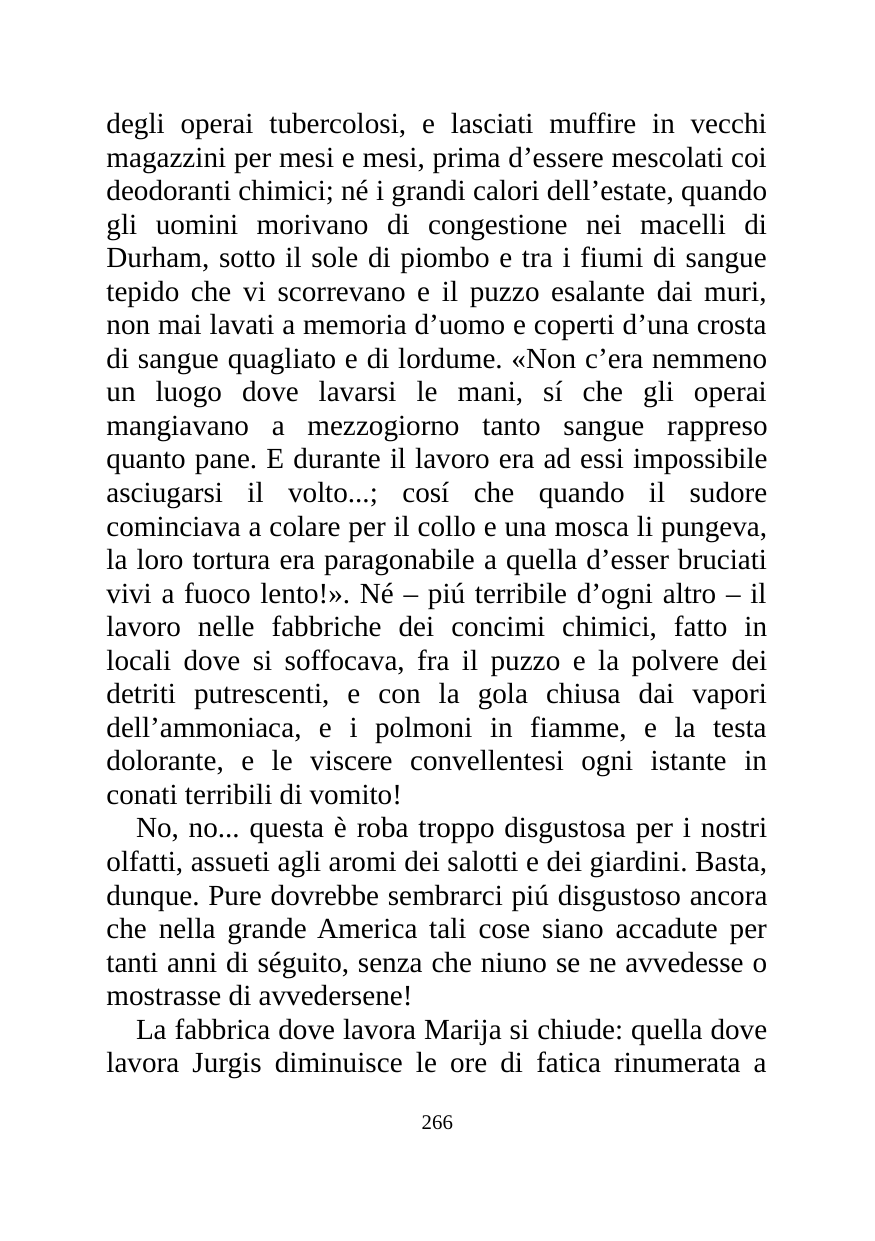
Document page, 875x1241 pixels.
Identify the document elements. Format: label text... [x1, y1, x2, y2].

text La fabbrica dove lavora Marija si chiude: quella dove lavora Jurgis diminuisce le ore di fatica rinumerata a [106, 1012, 768, 1079]
text degli operai tubercolosi, e lasciati muffire in vecchi magazzini per mesi e mesi, prima d’essere mescolati coi deodoranti chimici; né i grandi calori dell’estate, quando gli uomini morivano di congestione nei macelli di Durham, sotto il sole di piombo e tra i fiumi di sangue tepido che vi scorrevano e il puzzo esalante dai muri, non mai lavati a memoria d’uomo e coperti d’una crosta di sangue quagliato e di lordume. «Non c’era nemmeno un luogo dove lavarsi le mani, sí che gli operai mangiavano a mezzogiorno tanto sangue rappreso quanto pane. E durante il lavoro era ad essi impossibile asciugarsi il volto...; cosí che quando il sudore cominciava a colare per il collo e una mosca li pungeva, la loro tortura era paragonabile a quella d’esser bruciati vivi a fuoco lento!». Né – piú terribile d’ogni altro – il lavoro nelle fabbriche dei concimi chimici, fatto in locali dove si soffocava, fra il puzzo e la polvere dei detriti putrescenti, e con la gola chiusa dai vapori dell’ammoniaca, e i polmoni in fiamme, e la testa dolorante, e le viscere convellentesi ogni istante in conati terribili di vomito! [106, 106, 768, 811]
text No, no... questa è roba troppo disgustosa per i nostri olfatti, assueti agli aromi dei salotti e dei giardini. Basta, dunque. Pure dovrebbe sembrarci piú disgustoso ancora che nella grande America tali cose siano accadute per tanti anni di séguito, senza che niuno se ne avvedesse o mostrasse di avvedersene! [106, 811, 768, 1012]
